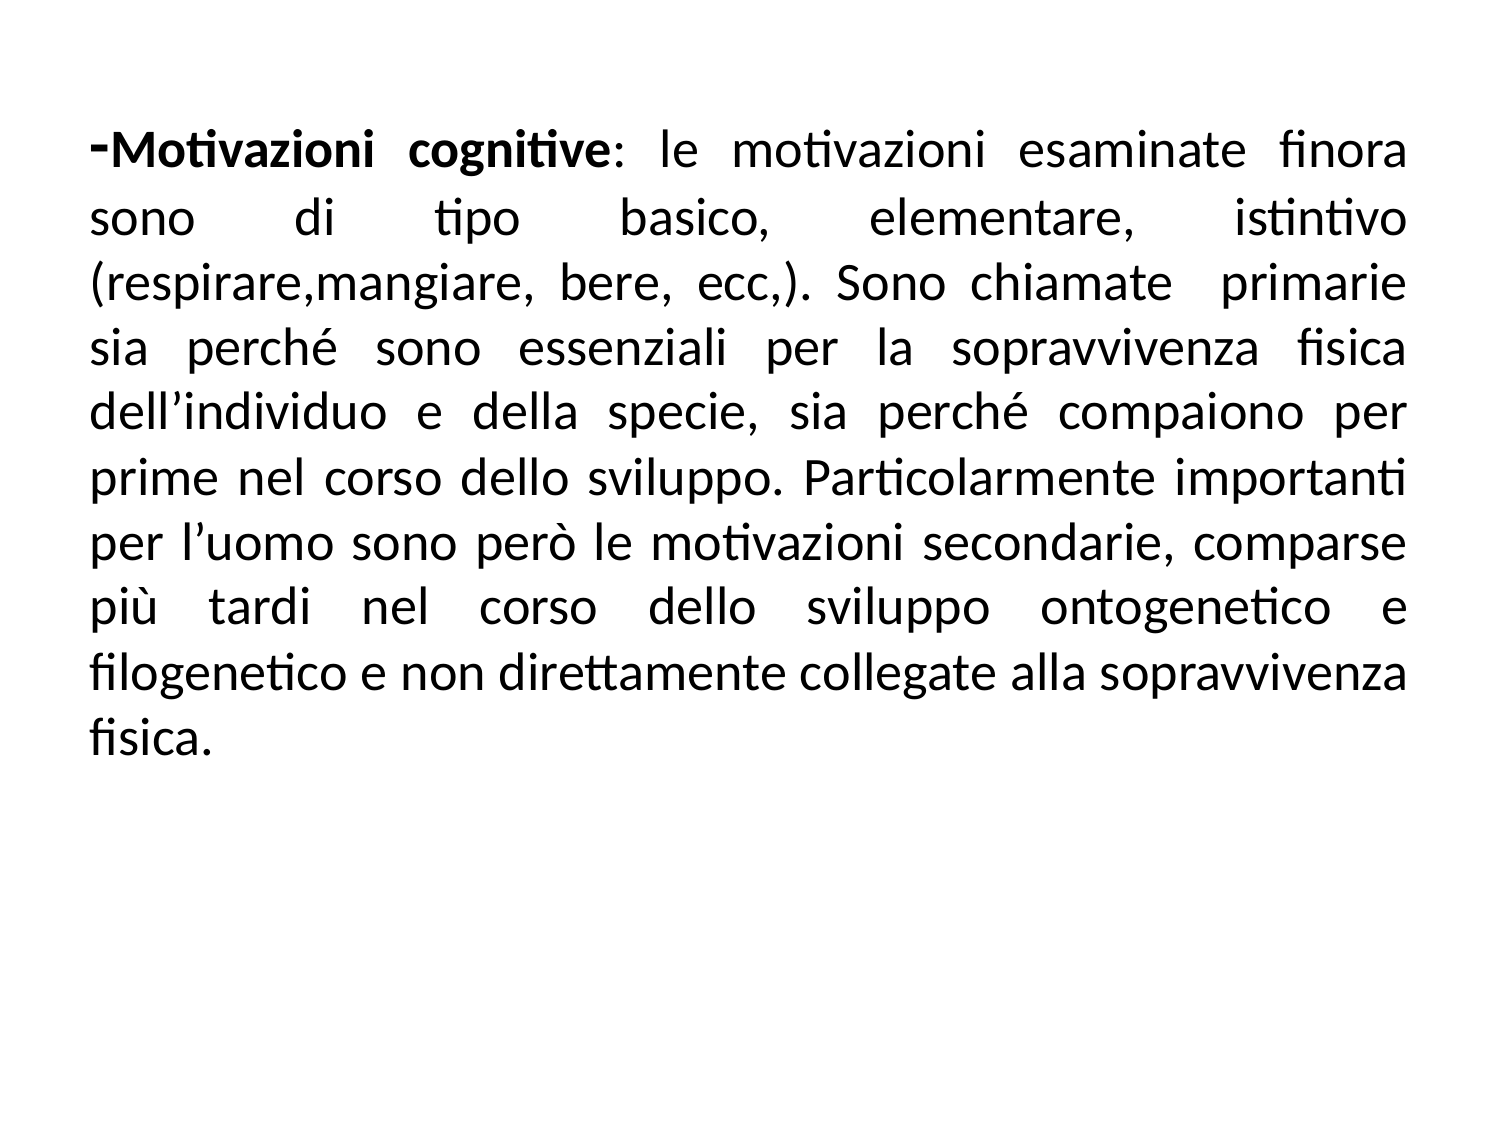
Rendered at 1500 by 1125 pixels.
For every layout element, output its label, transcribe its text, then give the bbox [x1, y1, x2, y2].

list -Motivazioni cognitive: le motivazioni esaminate finora sono di tipo basico, elementare, istintivo (respirare,mangiare, bere, ecc,). Sono chiamate primarie sia perché sono essenziali per la sopravvivenza fisica dell’individuo e della specie, sia perché compaiono per prime nel corso dello sviluppo. Particolarmente importanti per l’uomo sono però le motivazioni secondarie, comparse più tardi nel corso dello sviluppo ontogenetico e filogenetico e non direttamente collegate alla sopravvivenza fisica. [75, 93, 1425, 1005]
